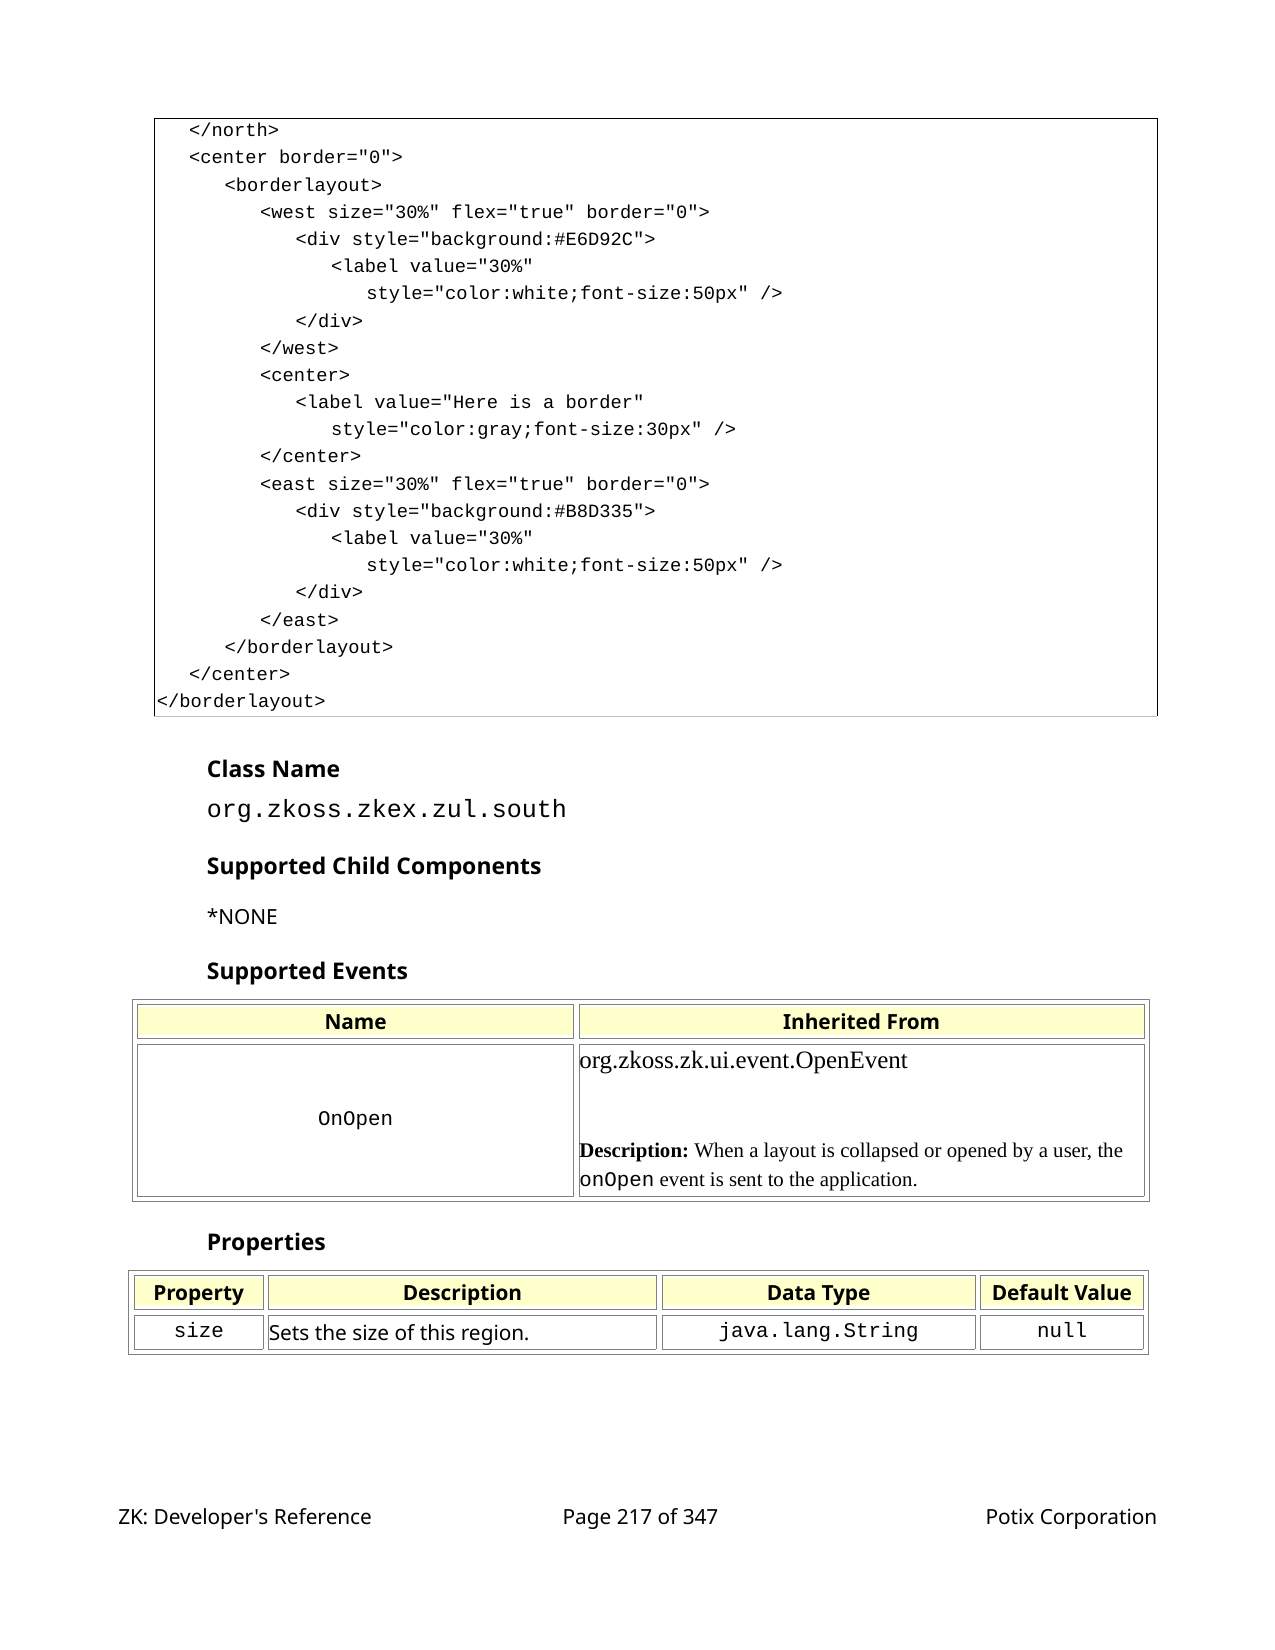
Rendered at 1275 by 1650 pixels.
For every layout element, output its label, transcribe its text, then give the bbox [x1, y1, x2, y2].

table_cell Sets the size of this region. [266, 1309, 659, 1349]
table_cell size [131, 1309, 266, 1349]
table_header Name [134, 1000, 576, 1038]
text <div style="background:#E6D92C"> [155, 227, 1157, 251]
text <label value="Here is a border" [155, 390, 1157, 414]
subtitle Properties [207, 1226, 1157, 1257]
text *NONE [207, 902, 1157, 930]
subtitle Supported Child Components [207, 850, 1157, 881]
table_header Property [131, 1271, 266, 1309]
text <borderlayout> [155, 172, 1157, 197]
table_cell java.lang.String [659, 1309, 978, 1349]
text </center> [155, 444, 1157, 469]
table_cell null [978, 1309, 1146, 1349]
text </center> [155, 662, 1157, 686]
text <label value="30%" [155, 526, 1157, 550]
text style="color:white;font-size:50px" /> [155, 553, 1157, 577]
text <center> [155, 363, 1157, 387]
text </west> [155, 336, 1157, 360]
text </borderlayout> [155, 689, 1157, 716]
text style="color:white;font-size:50px" /> [155, 281, 1157, 306]
table_header Inherited From [576, 1000, 1147, 1038]
text org.zkoss.zkex.zul.south [207, 797, 1157, 825]
text </east> [155, 607, 1157, 632]
text <east size="30%" flex="true" border="0"> [155, 472, 1157, 496]
text style="color:gray;font-size:30px" /> [155, 417, 1157, 441]
text <center border="0"> [155, 145, 1157, 169]
text </div> [155, 308, 1157, 333]
text </div> [155, 580, 1157, 604]
text </borderlayout> [155, 635, 1157, 659]
text <west size="30%" flex="true" border="0"> [155, 200, 1157, 224]
table_cell OnOpen [134, 1038, 576, 1196]
table_cell org.zkoss.zk.ui.event.OpenEvent Description: When a layout is collapsed or opened by a user, the onOpen event is sent to the application. [576, 1038, 1147, 1196]
table_header Default Value [978, 1271, 1146, 1309]
subtitle Supported Events [207, 955, 1157, 986]
table_header Data Type [659, 1271, 978, 1309]
text <div style="background:#B8D335"> [155, 499, 1157, 523]
text <label value="30%" [155, 254, 1157, 278]
table_header Description [266, 1271, 659, 1309]
subtitle Class Name [207, 753, 1157, 784]
text </north> [155, 119, 1157, 142]
